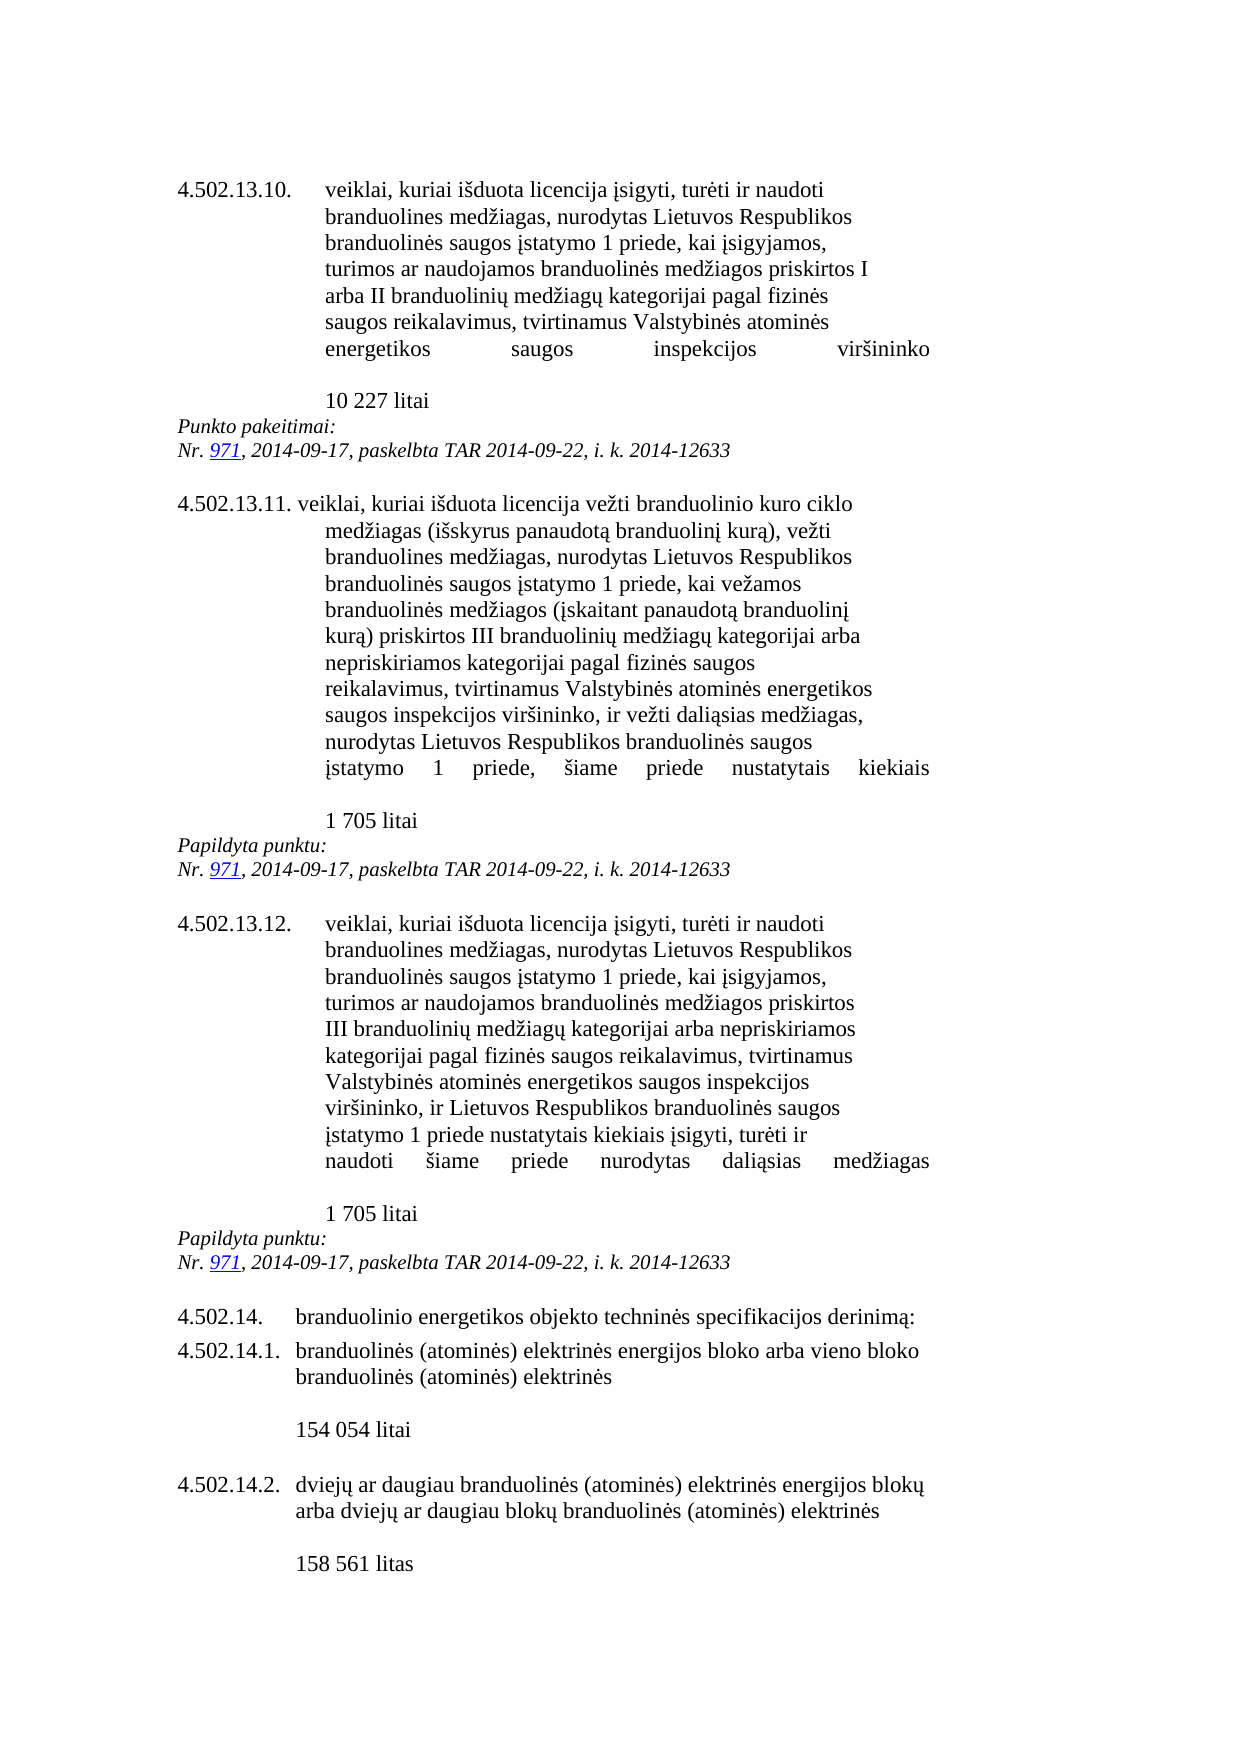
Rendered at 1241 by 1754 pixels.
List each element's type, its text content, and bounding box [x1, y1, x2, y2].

text energetikos saugos inspekcijos viršininko 10 227 litai [325, 334, 930, 414]
text branduolinės saugos įstatymo 1 priede, kai įsigyjamos, [325, 963, 930, 989]
text 4.502.13.10. veiklai, kuriai išduota licencija įsigyti, turėti ir naudoti [177, 176, 930, 203]
text 4.502.14. branduolinio energetikos objekto techninės specifikacijos derinimą: [177, 1303, 945, 1329]
text arba II branduolinių medžiagų kategorijai pagal fizinės [325, 282, 930, 308]
text 4.502.13.11. veiklai, kuriai išduota licencija vežti branduolinio kuro ciklo [177, 491, 930, 517]
text turimos ar naudojamos branduolinės medžiagos priskirtos [325, 989, 930, 1015]
text saugos inspekcijos viršininko, ir vežti daliąsias medžiagas, [325, 701, 930, 728]
text kategorijai pagal fizinės saugos reikalavimus, tvirtinamus [325, 1042, 930, 1068]
text III branduolinių medžiagų kategorijai arba nepriskiriamos [325, 1015, 930, 1042]
text branduolinės saugos įstatymo 1 priede, kai vežamos [325, 569, 930, 596]
text Papildyta punktu: [177, 833, 1122, 857]
text Punkto pakeitimai: [177, 414, 1122, 438]
text naudoti šiame priede nurodytas daliąsias medžiagas 1 705 litai [325, 1147, 930, 1226]
text viršininko, ir Lietuvos Respublikos branduolinės saugos [325, 1094, 930, 1121]
text nepriskiriamos kategorijai pagal fizinės saugos [325, 649, 930, 675]
text įstatymo 1 priede nustatytais kiekiais įsigyti, turėti ir [325, 1121, 930, 1147]
text nurodytas Lietuvos Respublikos branduolinės saugos [325, 728, 930, 754]
text įstatymo 1 priede, šiame priede nustatytais kiekiais 1 705 litai [325, 754, 930, 833]
text branduolinės medžiagos (įskaitant panaudotą branduolinį [325, 596, 930, 622]
text Nr. 971, 2014-09-17, paskelbta TAR 2014-09-22, i. k. 2014-12633 [177, 438, 1122, 462]
text medžiagas (išskyrus panaudotą branduolinį kurą), vežti [325, 517, 930, 543]
text branduolinės saugos įstatymo 1 priede, kai įsigyjamos, [325, 229, 930, 256]
text 4.502.14.1. branduolinės (atominės) elektrinės energijos bloko arba vieno bloko [177, 1337, 930, 1363]
text branduolines medžiagas, nurodytas Lietuvos Respublikos [325, 543, 930, 569]
text kurą) priskirtos III branduolinių medžiagų kategorijai arba [325, 622, 930, 649]
text reikalavimus, tvirtinamus Valstybinės atominės energetikos [325, 675, 930, 701]
text branduolines medžiagas, nurodytas Lietuvos Respublikos [325, 936, 930, 963]
text branduolines medžiagas, nurodytas Lietuvos Respublikos [325, 203, 930, 229]
text arba dviejų ar daugiau blokų branduolinės (atominės) elektrinės 158 561 litas [177, 1497, 930, 1576]
text saugos reikalavimus, tvirtinamus Valstybinės atominės [325, 308, 930, 334]
text 4.502.14.2. dviejų ar daugiau branduolinės (atominės) elektrinės energijos blokų [177, 1471, 930, 1497]
text Nr. 971, 2014-09-17, paskelbta TAR 2014-09-22, i. k. 2014-12633 [177, 857, 1122, 881]
text Papildyta punktu: [177, 1226, 1122, 1250]
text Valstybinės atominės energetikos saugos inspekcijos [325, 1068, 930, 1094]
text Nr. 971, 2014-09-17, paskelbta TAR 2014-09-22, i. k. 2014-12633 [177, 1250, 1122, 1274]
text turimos ar naudojamos branduolinės medžiagos priskirtos I [325, 256, 930, 282]
text branduolinės (atominės) elektrinės 154 054 litai [177, 1363, 930, 1442]
text 4.502.13.12. veiklai, kuriai išduota licencija įsigyti, turėti ir naudoti [177, 910, 930, 936]
